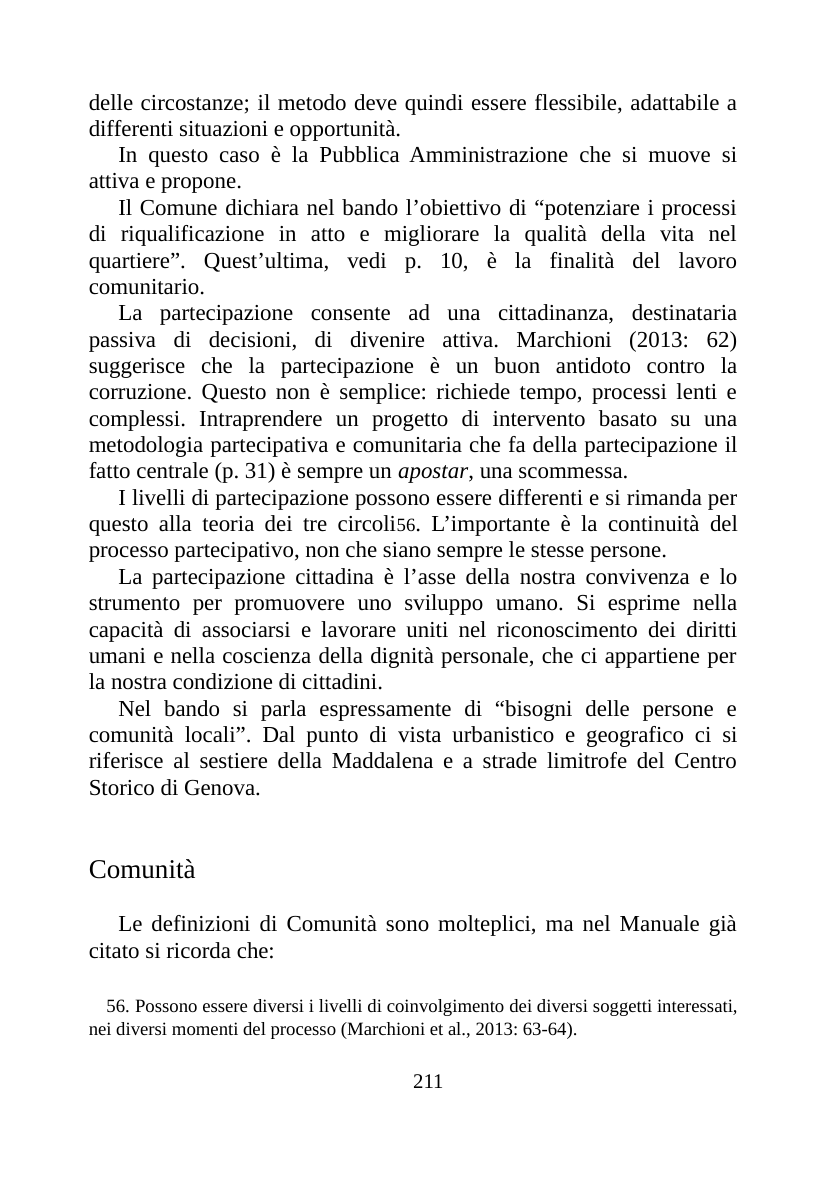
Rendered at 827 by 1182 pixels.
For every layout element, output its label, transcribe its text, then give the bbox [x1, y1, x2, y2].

text La partecipazione cittadina è l’asse della nostra convivenza e lo strumento per promuovere uno sviluppo umano. Si esprime nella capacità di associarsi e lavorare uniti nel riconoscimento dei diritti umani e nella coscienza della dignità personale, che ci appartiene per la nostra condizione di cittadini. [88, 563, 738, 695]
text I livelli di partecipazione possono essere differenti e si rimanda per questo alla teoria dei tre circoli. L’importante è la continuità del processo partecipativo, non che siano sempre le stesse persone. [88, 484, 738, 563]
text Il Comune dichiara nel bando l’obiettivo di “potenziare i processi di riqualificazione in atto e migliorare la qualità della vita nel quartiere”. Quest’ultima, vedi p. 10, è la finalità del lavoro comunitario. [88, 194, 738, 299]
text La partecipazione consente ad una cittadinanza, destinataria passiva di decisioni, di divenire attiva. Marchioni (2013: 62) suggerisce che la partecipazione è un buon antidoto contro la corruzione. Questo non è semplice: richiede tempo, processi lenti e complessi. Intraprendere un progetto di intervento basato su una metodologia partecipativa e comunitaria che fa della partecipazione il fatto centrale (p. 31) è sempre un apostar, una scommessa. [88, 299, 738, 484]
text Nel bando si parla espressamente di “bisogni delle persone e comunità locali”. Dal punto di vista urbanistico e geografico ci si riferisce al sestiere della Maddalena e a strade limitrofe del Centro Storico di Genova. [88, 695, 738, 800]
text In questo caso è la Pubblica Amministrazione che si muove si attiva e propone. [88, 141, 738, 194]
text Possono essere diversi i livelli di coinvolgimento dei diversi soggetti interessati, nei diversi momenti del processo (Marchioni et al., 2013: 63-64). [88, 992, 738, 1039]
text Le definizioni di Comunità sono molteplici, ma nel Manuale già citato si ricorda che: [88, 910, 738, 963]
subtitle Comunità [88, 853, 738, 884]
text delle circostanze; il metodo deve quindi essere flessibile, adattabile a differenti situazioni e opportunità. [88, 88, 738, 141]
